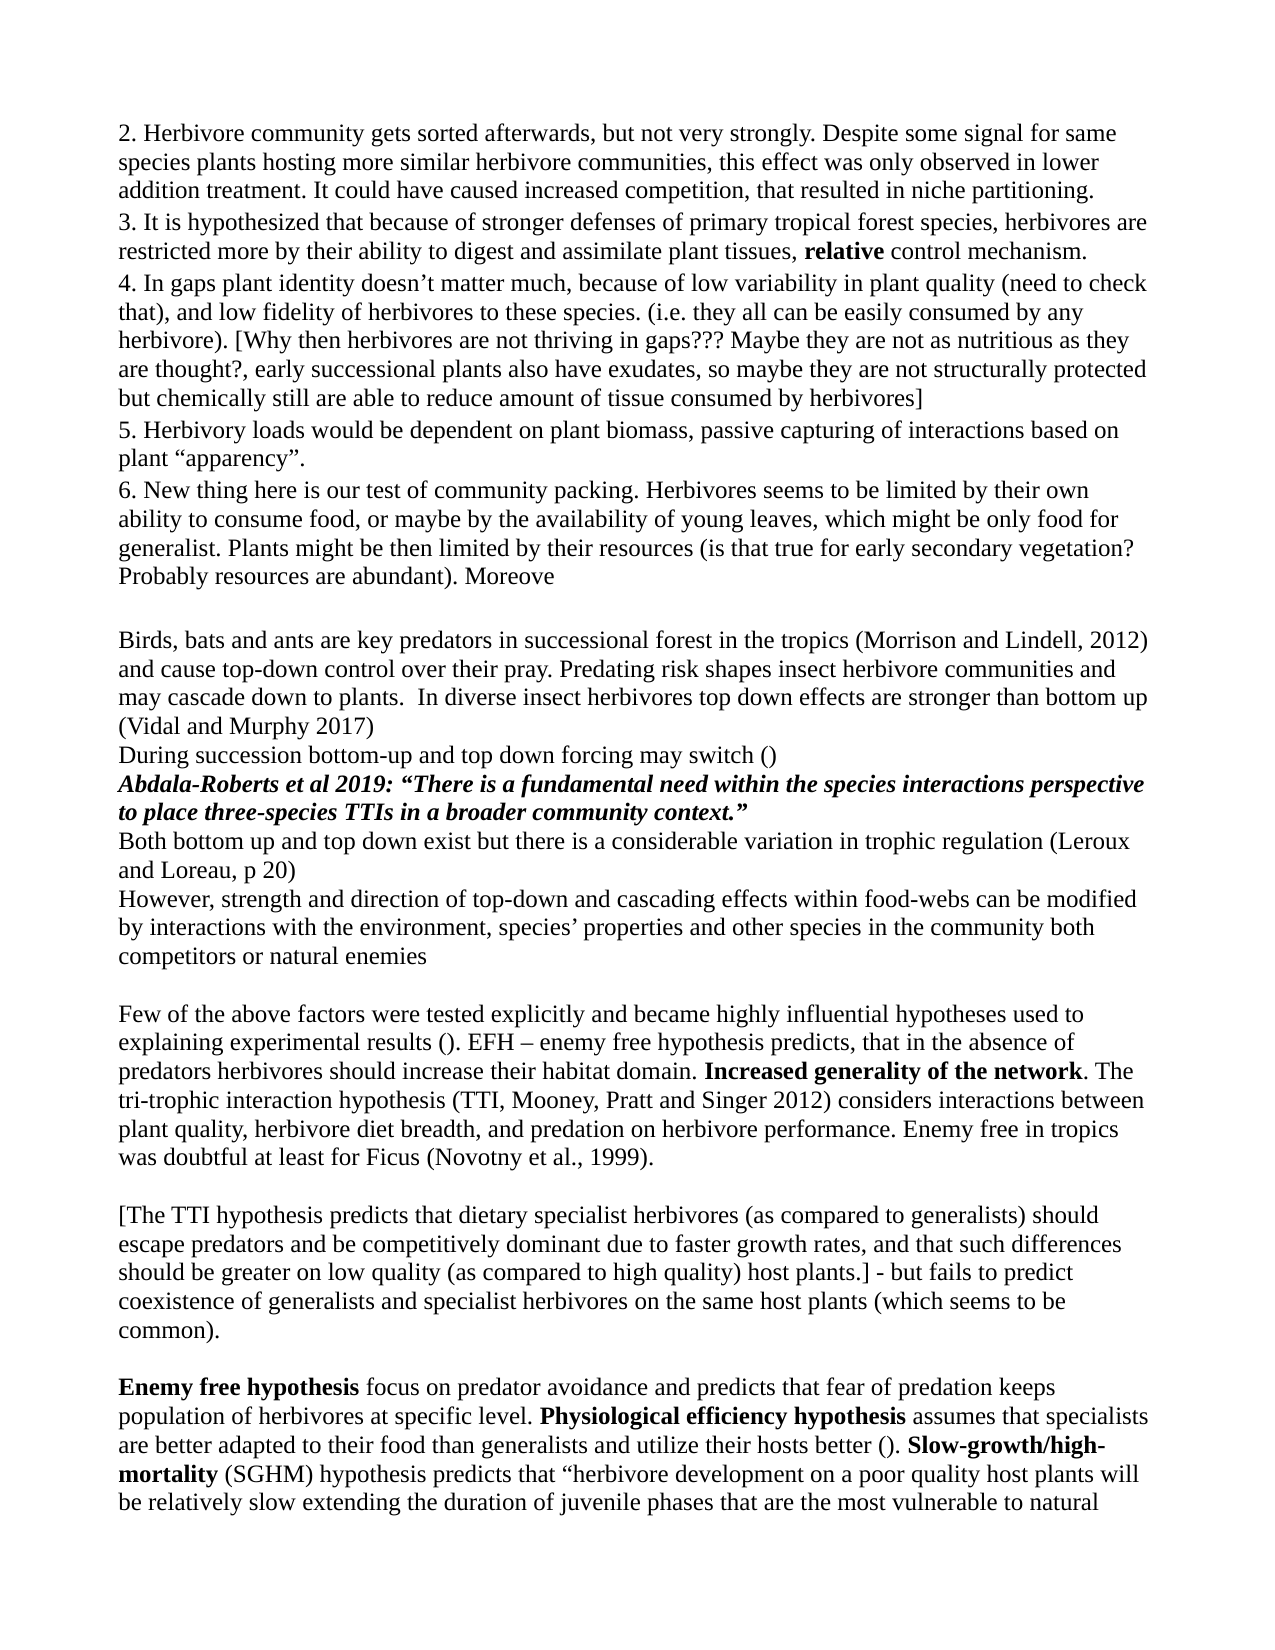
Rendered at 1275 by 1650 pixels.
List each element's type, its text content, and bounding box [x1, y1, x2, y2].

text [The TTI hypothesis predicts that dietary specialist herbivores (as compared to generalists) should escape predators and be competitively dominant due to faster growth rates, and that such differences should be greater on low quality (as compared to high quality) host plants.] - but fails to predict coexistence of generalists and specialist herbivores on the same host plants (which seems to be common). [118, 1200, 1157, 1344]
text 4. In gaps plant identity doesn’t matter much, because of low variability in plant quality (need to check that), and low fidelity of herbivores to these species. (i.e. they all can be easily consumed by any herbivore). [Why then herbivores are not thriving in gaps??? Maybe they are not as nutritious as they are thought?, early successional plants also have exudates, so maybe they are not structurally protected but chemically still are able to reduce amount of tissue consumed by herbivores] [118, 268, 1157, 412]
text During succession bottom-up and top down forcing may switch () [118, 740, 1157, 769]
text 2. Herbivore community gets sorted afterwards, but not very strongly. Despite some signal for same species plants hosting more similar herbivore communities, this effect was only observed in lower addition treatment. It could have caused increased competition, that resulted in niche partitioning. [118, 118, 1157, 204]
text Both bottom up and top down exist but there is a considerable variation in trophic regulation (Leroux and Loreau, p 20) [118, 826, 1157, 884]
text Enemy free hypothesis focus on predator avoidance and predicts that fear of predation keeps population of herbivores at specific level. Physiological efficiency hypothesis assumes that specialists are better adapted to their food than generalists and utilize their hosts better (). Slow-growth/high-mortality (SGHM) hypothesis predicts that “herbivore development on a poor quality host plants will be relatively slow extending the duration of juvenile phases that are the most vulnerable to natural [118, 1372, 1157, 1516]
text Few of the above factors were tested explicitly and became highly influential hypotheses used to explaining experimental results (). EFH – enemy free hypothesis predicts, that in the absence of predators herbivores should increase their habitat domain. Increased generality of the network. The tri-trophic interaction hypothesis (TTI, Mooney, Pratt and Singer 2012) considers interactions between plant quality, herbivore diet breadth, and predation on herbivore performance. Enemy free in tropics was doubtful at least for Ficus (Novotny et al., 1999). [118, 999, 1157, 1171]
text 6. New thing here is our test of community packing. Herbivores seems to be limited by their own ability to consume food, or maybe by the availability of young leaves, which might be only food for generalist. Plants might be then limited by their resources (is that true for early secondary vegetation? Probably resources are abundant). Moreove [118, 475, 1157, 590]
text Birds, bats and ants are key predators in successional forest in the tropics (Morrison and Lindell, 2012) and cause top-down control over their pray. Predating risk shapes insect herbivore communities and may cascade down to plants. In diverse insect herbivores top down effects are stronger than bottom up (Vidal and Murphy 2017) [118, 625, 1157, 740]
text However, strength and direction of top-down and cascading effects within food-webs can be modified by interactions with the environment, species’ properties and other species in the community both competitors or natural enemies [118, 884, 1157, 970]
text 3. It is hypothesized that because of stronger defenses of primary tropical forest species, herbivores are restricted more by their ability to digest and assimilate plant tissues, relative control mechanism. [118, 207, 1157, 265]
text Abdala-Roberts et al 2019: “There is a fundamental need within the species interactions perspective to place three‐species TTIs in a broader community context.” [118, 769, 1157, 826]
text 5. Herbivory loads would be dependent on plant biomass, passive capturing of interactions based on plant “apparency”. [118, 415, 1157, 472]
